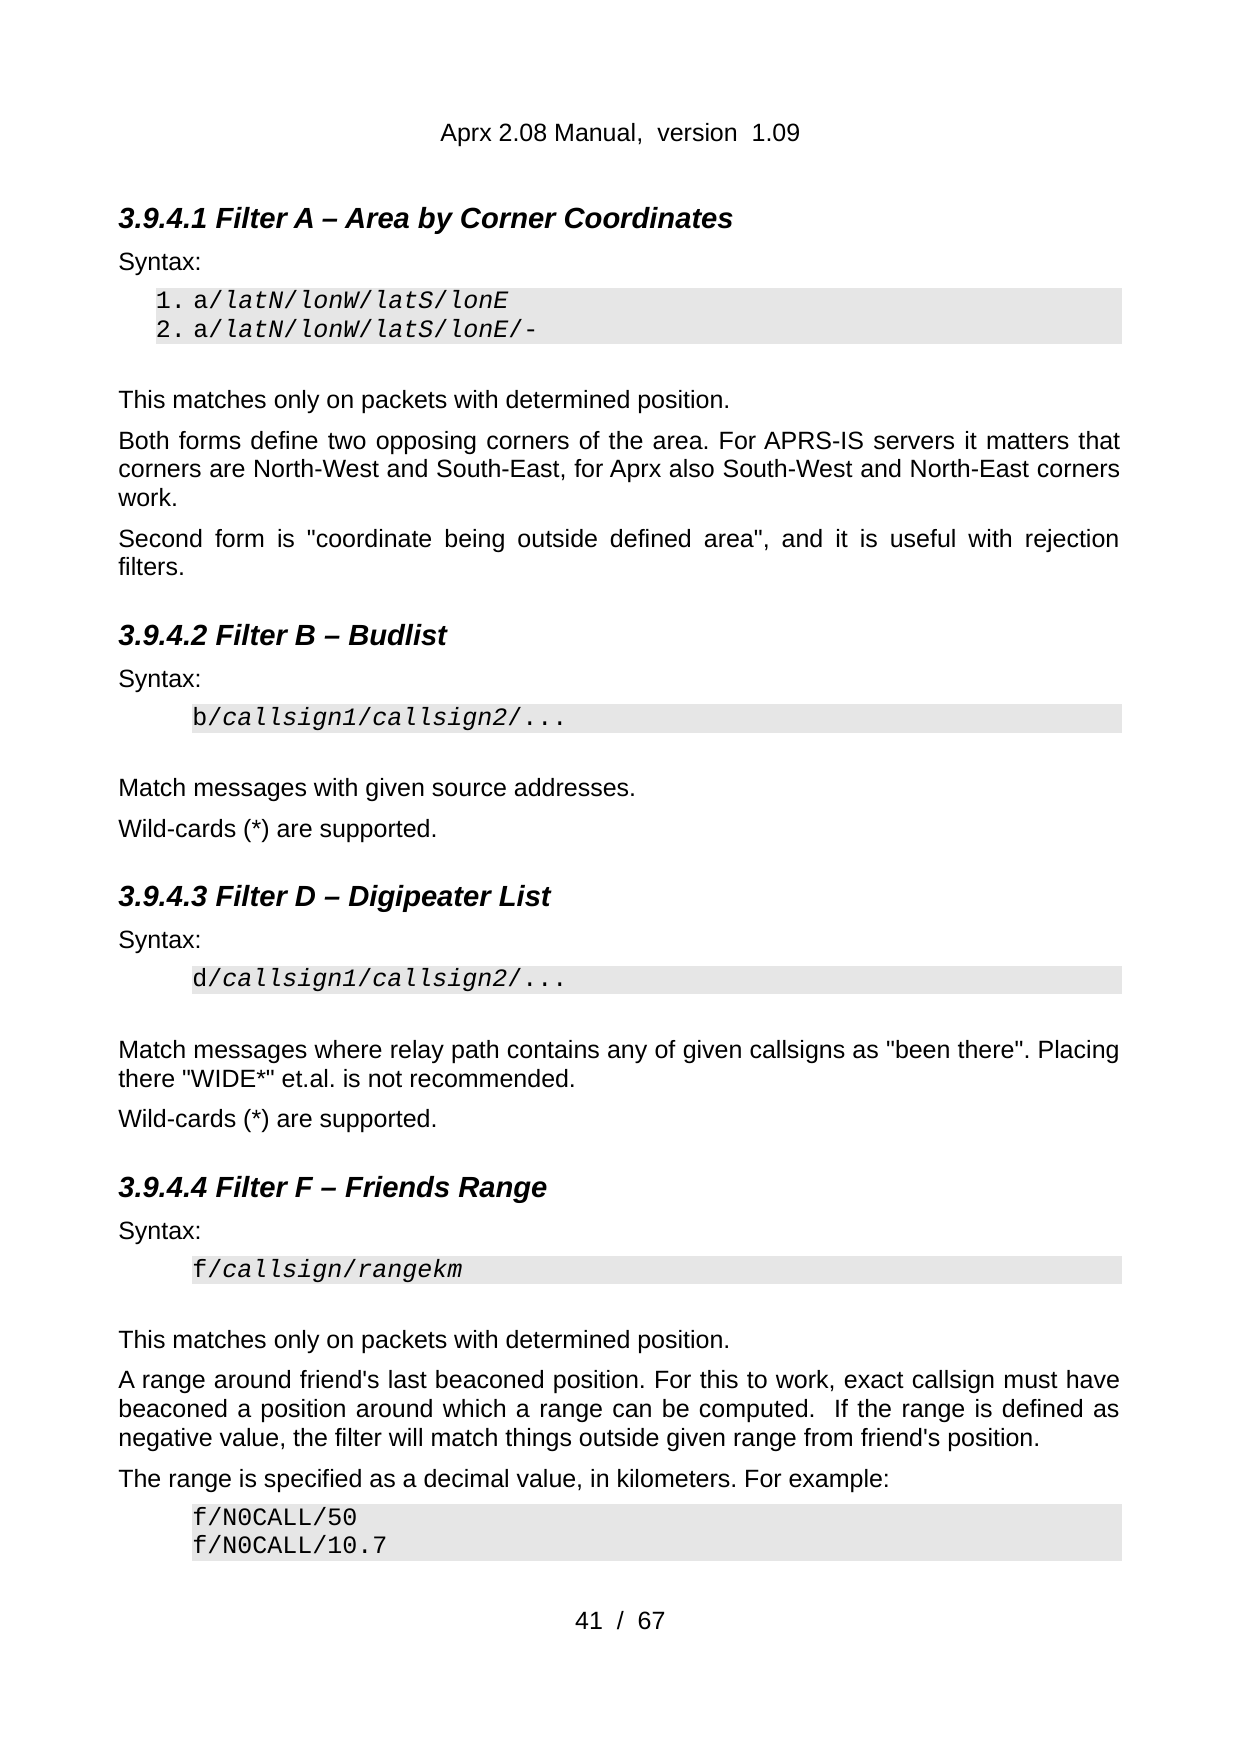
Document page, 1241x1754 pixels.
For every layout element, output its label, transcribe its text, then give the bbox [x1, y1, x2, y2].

text Second form is "coordinate being outside defined area", and it is useful with rejection filters. [118, 524, 1122, 581]
text Syntax: [118, 664, 1122, 693]
subtitle Filter F – Friends Range [118, 1169, 1122, 1203]
text Syntax: [118, 925, 1122, 954]
subtitle Filter A – Area by Corner Coordinates [118, 201, 1122, 235]
text d/callsign1/callsign2/... [192, 966, 1122, 994]
text Wild-cards (*) are supported. [118, 814, 1122, 843]
subtitle Filter D – Digipeater List [118, 879, 1122, 913]
text f/N0CALL/10.7 [192, 1532, 1122, 1561]
text Both forms define two opposing corners of the area. For APRS-IS servers it matters that corners are North-West and South-East, for Aprx also South-West and North-East corners work. [118, 426, 1122, 512]
text Match messages where relay path contains any of given callsigns as "been there". Placing there "WIDE*" et.al. is not recommended. [118, 1035, 1122, 1092]
text A range around friend's last beaconed position. For this to work, exact callsign must have beaconed a position around which a range can be computed. If the range is defined as negative value, the filter will match things outside given range from friend's position. [118, 1366, 1122, 1452]
text f/N0CALL/50 [192, 1504, 1122, 1532]
list a/latN/lonW/latS/lonE/- [156, 316, 1122, 344]
text Match messages with given source addresses. [118, 773, 1122, 802]
subtitle Filter B – Budlist [118, 618, 1122, 651]
text The range is specified as a decimal value, in kilometers. For example: [118, 1463, 1122, 1492]
text Syntax: [118, 1216, 1122, 1244]
text f/callsign/rangekm [192, 1256, 1122, 1284]
text This matches only on packets with determined position. [118, 1325, 1122, 1354]
text Syntax: [118, 247, 1122, 276]
text b/callsign1/callsign2/... [192, 704, 1122, 733]
text Wild-cards (*) are supported. [118, 1104, 1122, 1133]
list a/latN/lonW/latS/lonE [156, 288, 1122, 316]
text This matches only on packets with determined position. [118, 385, 1122, 414]
